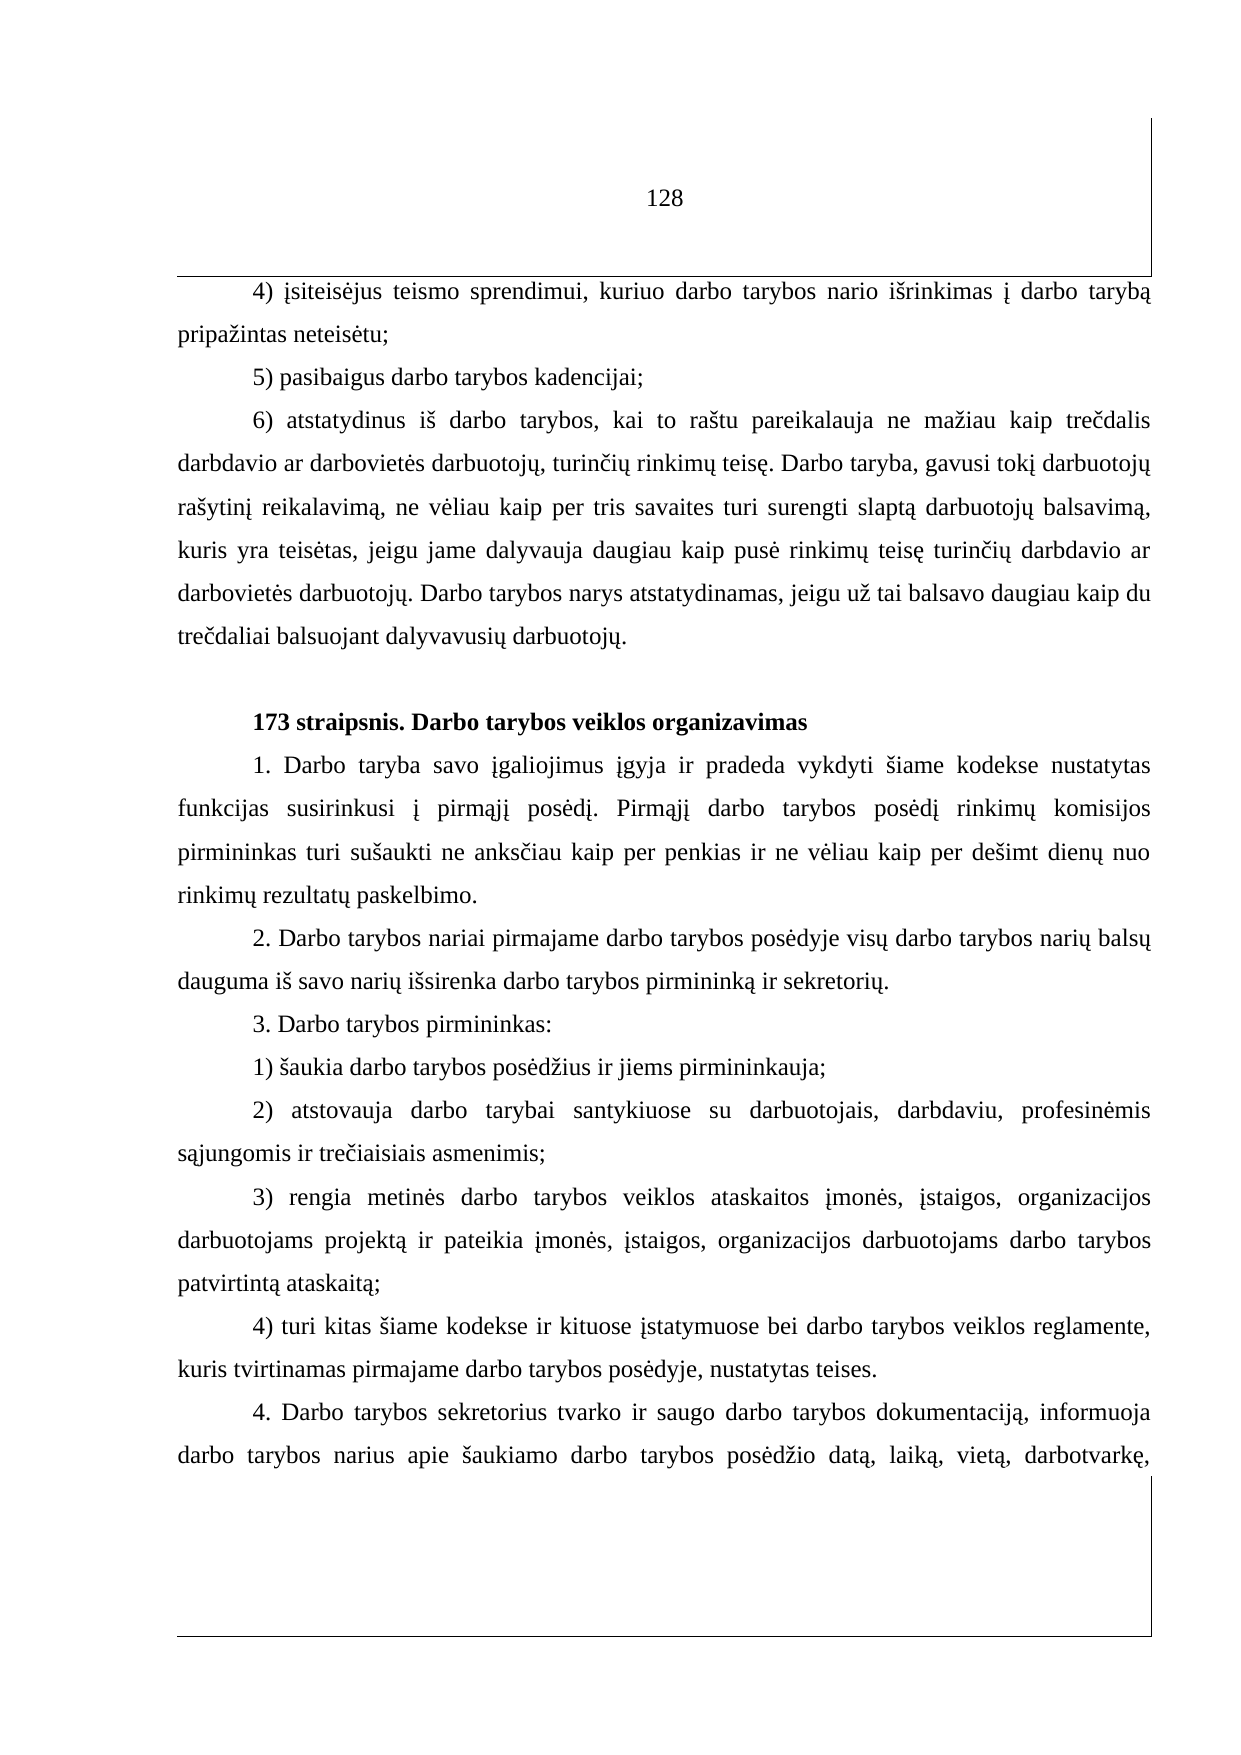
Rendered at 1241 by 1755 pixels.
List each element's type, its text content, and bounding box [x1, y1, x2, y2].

text 2) atstovauja darbo tarybai santykiuose su darbuotojais, darbdaviu, profesinėmis sąjungomis ir trečiaisiais asmenimis; [177, 1095, 1152, 1167]
text 1) šaukia darbo tarybos posėdžius ir jiems pirmininkauja; [177, 1052, 1152, 1081]
text 1. Darbo taryba savo įgaliojimus įgyja ir pradeda vykdyti šiame kodekse nustatytas funkcijas susirinkusi į pirmąjį posėdį. Pirmąjį darbo tarybos posėdį rinkimų komisijos pirmininkas turi sušaukti ne anksčiau kaip per penkias ir ne vėliau kaip per dešimt dienų nuo rinkimų rezultatų paskelbimo. [177, 750, 1152, 908]
text 5) pasibaigus darbo tarybos kadencijai; [177, 362, 1152, 391]
text 4) turi kitas šiame kodekse ir kituose įstatymuose bei darbo tarybos veiklos reglamente, kuris tvirtinamas pirmajame darbo tarybos posėdyje, nustatytas teises. [177, 1311, 1152, 1383]
text 3. Darbo tarybos pirmininkas: [177, 1009, 1152, 1038]
text 3) rengia metinės darbo tarybos veiklos ataskaitos įmonės, įstaigos, organizacijos darbuotojams projektą ir pateikia įmonės, įstaigos, organizacijos darbuotojams darbo tarybos patvirtintą ataskaitą; [177, 1182, 1152, 1297]
subtitle 173 straipsnis. Darbo tarybos veiklos organizavimas [177, 707, 1152, 736]
text 4) įsiteisėjus teismo sprendimui, kuriuo darbo tarybos nario išrinkimas į darbo tarybą pripažintas neteisėtu; [177, 276, 1152, 348]
text 6) atstatydinus iš darbo tarybos, kai to raštu pareikalauja ne mažiau kaip trečdalis darbdavio ar darbovietės darbuotojų, turinčių rinkimų teisę. Darbo taryba, gavusi tokį darbuotojų rašytinį reikalavimą, ne vėliau kaip per tris savaites turi surengti slaptą darbuotojų balsavimą, kuris yra teisėtas, jeigu jame dalyvauja daugiau kaip pusė rinkimų teisę turinčių darbdavio ar darbovietės darbuotojų. Darbo tarybos narys atstatydinamas, jeigu už tai balsavo daugiau kaip du trečdaliai balsuojant dalyvavusių darbuotojų. [177, 405, 1152, 650]
text 2. Darbo tarybos nariai pirmajame darbo tarybos posėdyje visų darbo tarybos narių balsų dauguma iš savo narių išsirenka darbo tarybos pirmininką ir sekretorių. [177, 923, 1152, 995]
text 4. Darbo tarybos sekretorius tvarko ir saugo darbo tarybos dokumentaciją, informuoja darbo tarybos narius apie šaukiamo darbo tarybos posėdžio datą, laiką, vietą, darbotvarkę, [177, 1397, 1152, 1469]
